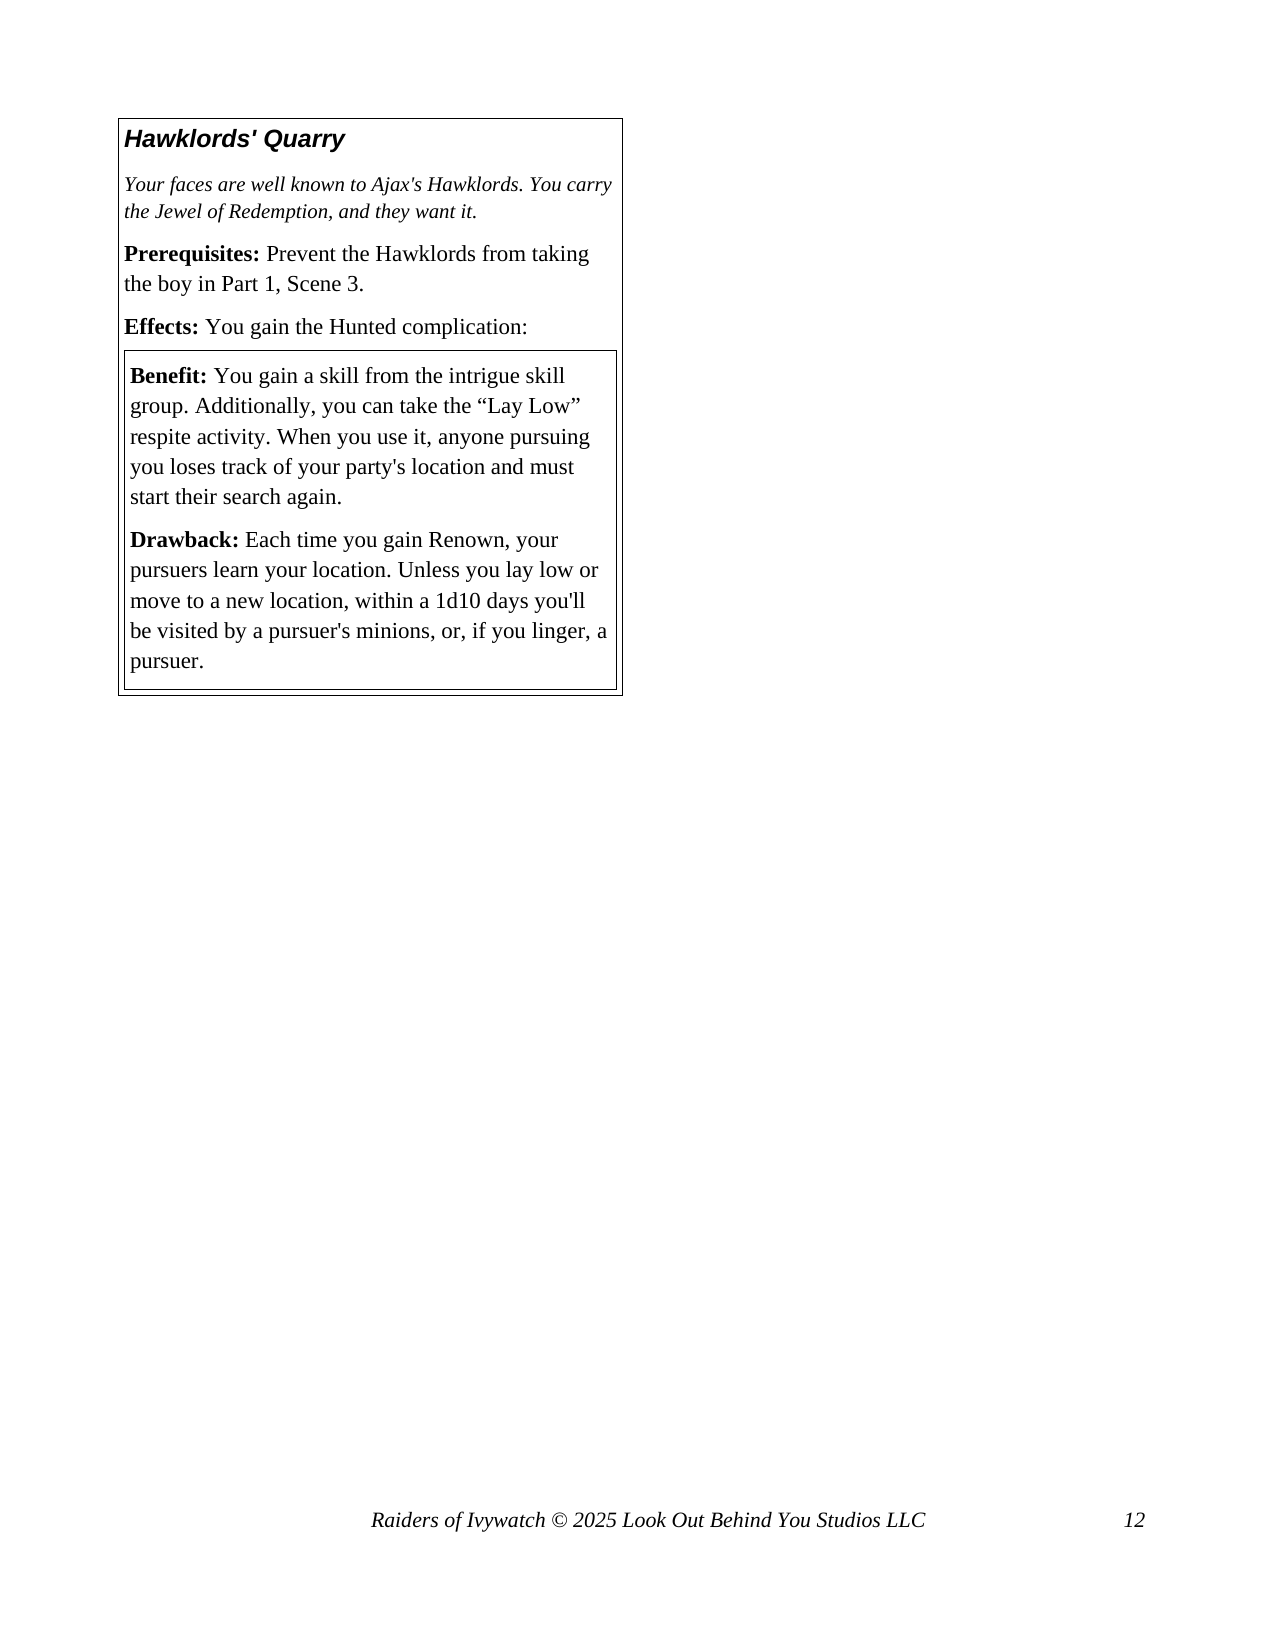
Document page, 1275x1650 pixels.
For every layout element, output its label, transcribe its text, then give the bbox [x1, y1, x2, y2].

table_header Hawklords' Quarry Your faces are well known to Ajax's Hawklords. You carry the Jewel of Redemption, and they want it. Prerequisites: Prevent the Hawklords from taking the boy in Part 1, Scene 3. Effects: You gain the Hunted complication: [119, 119, 622, 695]
table_header Benefit: You gain a skill from the intrigue skill group. Additionally, you can take the “Lay Low” respite activity. When you use it, anyone pursuing you loses track of your party's location and must start their search again. Drawback: Each time you gain Renown, your pursuers learn your location. Unless you lay low or move to a new location, within a 1d10 days you'll be visited by a pursuer's minions, or, if you linger, a pursuer. [125, 351, 616, 689]
